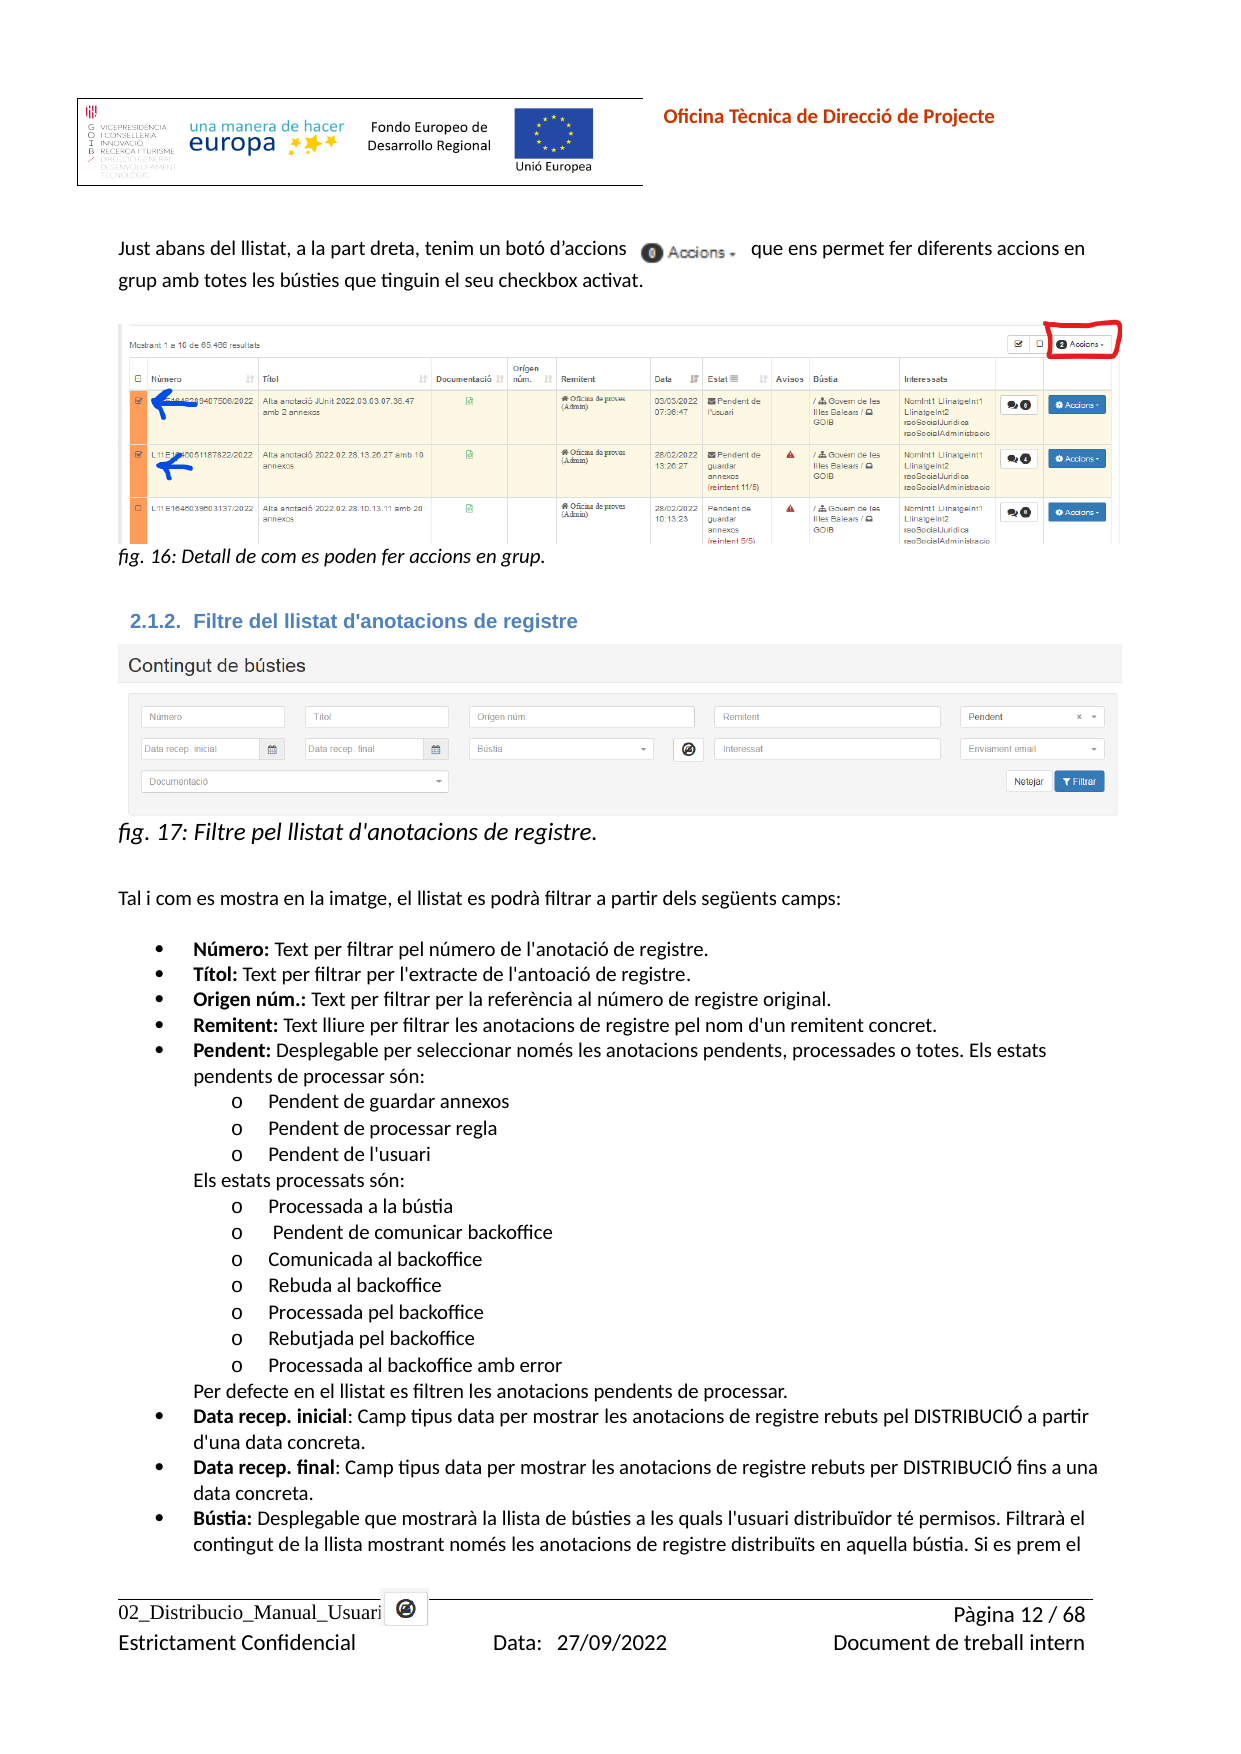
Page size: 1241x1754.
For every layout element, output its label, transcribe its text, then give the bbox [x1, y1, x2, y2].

list Per defecte en el llistat es filtren les anotacions pendents de processar. [156, 1378, 1122, 1404]
picture [118, 644, 1123, 817]
list Número: Text per filtrar pel número de l'anotació de registre. [156, 936, 1122, 961]
list Els estats processats són: [156, 1168, 1122, 1193]
list Origen núm.: Text per filtrar per la referència al número de registre original. [156, 987, 1122, 1012]
list Bústia: Desplegable que mostrarà la llista de bústies a les quals l'usuari distribuïdor té permisos. Filtrarà el contingut de la llista mostrant només les anotacions de registre distribuïts en aquella bústia. Si es prem el [156, 1505, 1122, 1556]
picture [380, 1588, 430, 1626]
list Comunicada al backoffice [231, 1246, 1122, 1272]
list Processada pel backoffice [231, 1299, 1122, 1325]
subtitle Filtre del llistat d'anotacions de registre [130, 609, 1122, 632]
picture [632, 237, 747, 268]
list Processada al backoffice amb error [231, 1352, 1122, 1378]
list Data recep. inicial: Camp tipus data per mostrar les anotacions de registre rebuts pel DISTRIBUCIÓ a partir d'una data concreta. [156, 1404, 1122, 1454]
list Pendent de comunicar backoffice [231, 1219, 1122, 1246]
text Tal i com es mostra en la imatge, el llistat es podrà filtrar a partir dels següents camps: [118, 885, 1122, 910]
list Pendent de guardar annexos [231, 1088, 1122, 1115]
list Pendent de l'usuari [231, 1141, 1122, 1168]
text fig. 17: Filtre pel llistat d'anotacions de registre. [118, 817, 1122, 847]
list Rebuda al backoffice [231, 1272, 1122, 1299]
list Remitent: Text lliure per filtrar les anotacions de registre pel nom d'un remitent concret. [156, 1012, 1122, 1037]
text Just abans del llistat, a la part dreta, tenim un botó d’accions que ens permet fer diferents accions en grup amb totes les bústies que tinguin el seu checkbox activat. [118, 235, 1122, 293]
picture [82, 103, 181, 180]
picture [187, 103, 599, 180]
text fig. 16: Detall de com es poden fer accions en grup. [118, 544, 1122, 569]
list Data recep. final: Camp tipus data per mostrar les anotacions de registre rebuts per DISTRIBUCIÓ fins a una data concreta. [156, 1454, 1122, 1505]
list Processada a la bústia [231, 1193, 1122, 1219]
list Pendent de processar regla [231, 1115, 1122, 1141]
list Rebutjada pel backoffice [231, 1325, 1122, 1352]
list Pendent: Desplegable per seleccionar només les anotacions pendents, processades o totes. Els estats pendents de processar són: [156, 1037, 1122, 1088]
list Títol: Text per filtrar per l'extracte de l'antoació de registre. [156, 961, 1122, 987]
picture [118, 318, 1123, 544]
